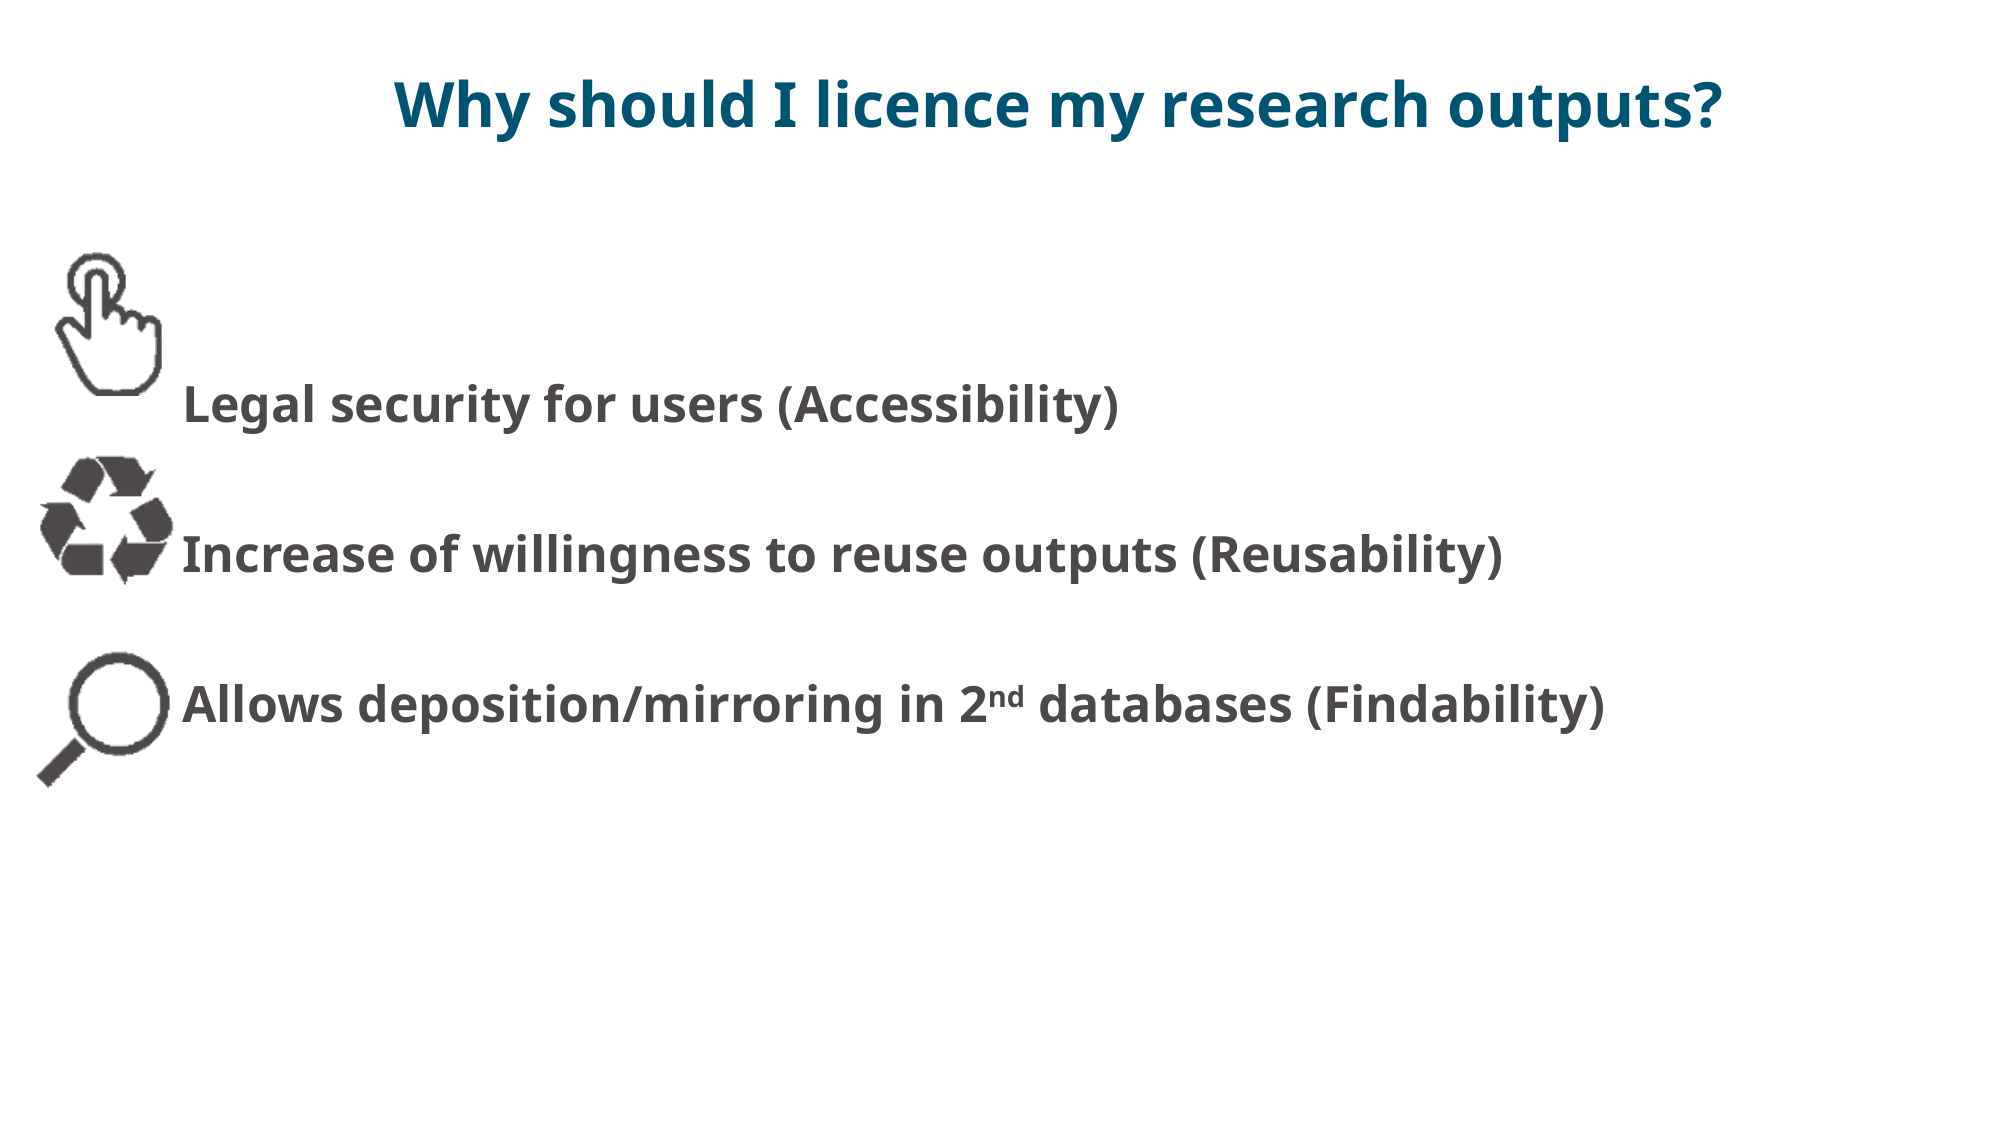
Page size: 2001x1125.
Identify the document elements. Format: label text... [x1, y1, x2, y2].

picture [35, 251, 176, 396]
text_box Legal security for users (Accessibility) Increase of willingness to reuse outputs (Reusability) Allows deposition/mirroring in 2nd databases (Findability) [171, 277, 1908, 1116]
picture [36, 443, 178, 591]
text_box Why should I licence my research outputs? [227, 59, 1891, 212]
picture [35, 649, 176, 794]
